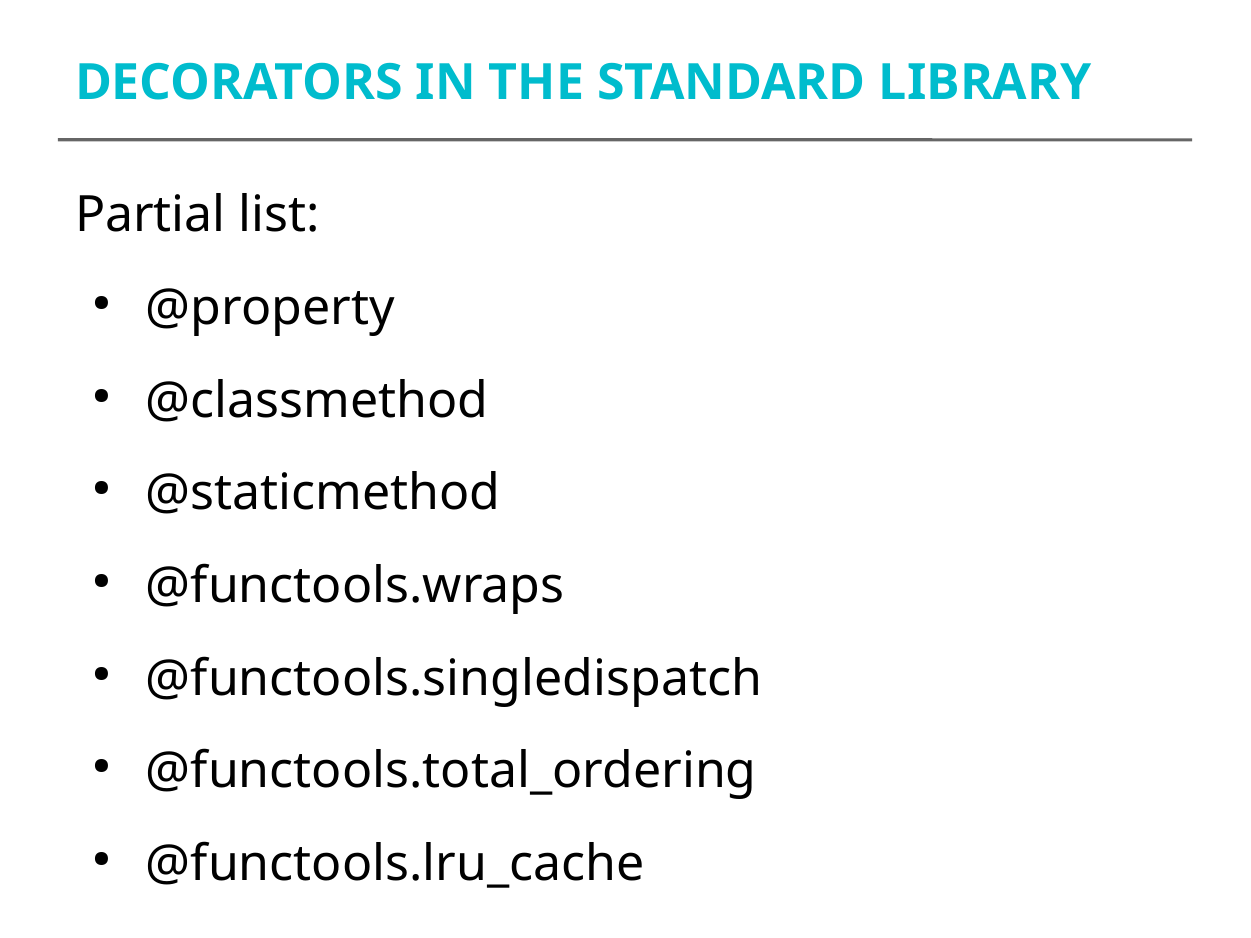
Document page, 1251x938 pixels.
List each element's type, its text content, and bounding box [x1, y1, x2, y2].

title DECORATORS IN THE STANDARD LIBRARY [62, 37, 1188, 122]
list Partial list: @property @classmethod @staticmethod @functools.wraps @functools.singledispatch @functools.total_ordering @functools.lru_cache [62, 169, 1188, 938]
